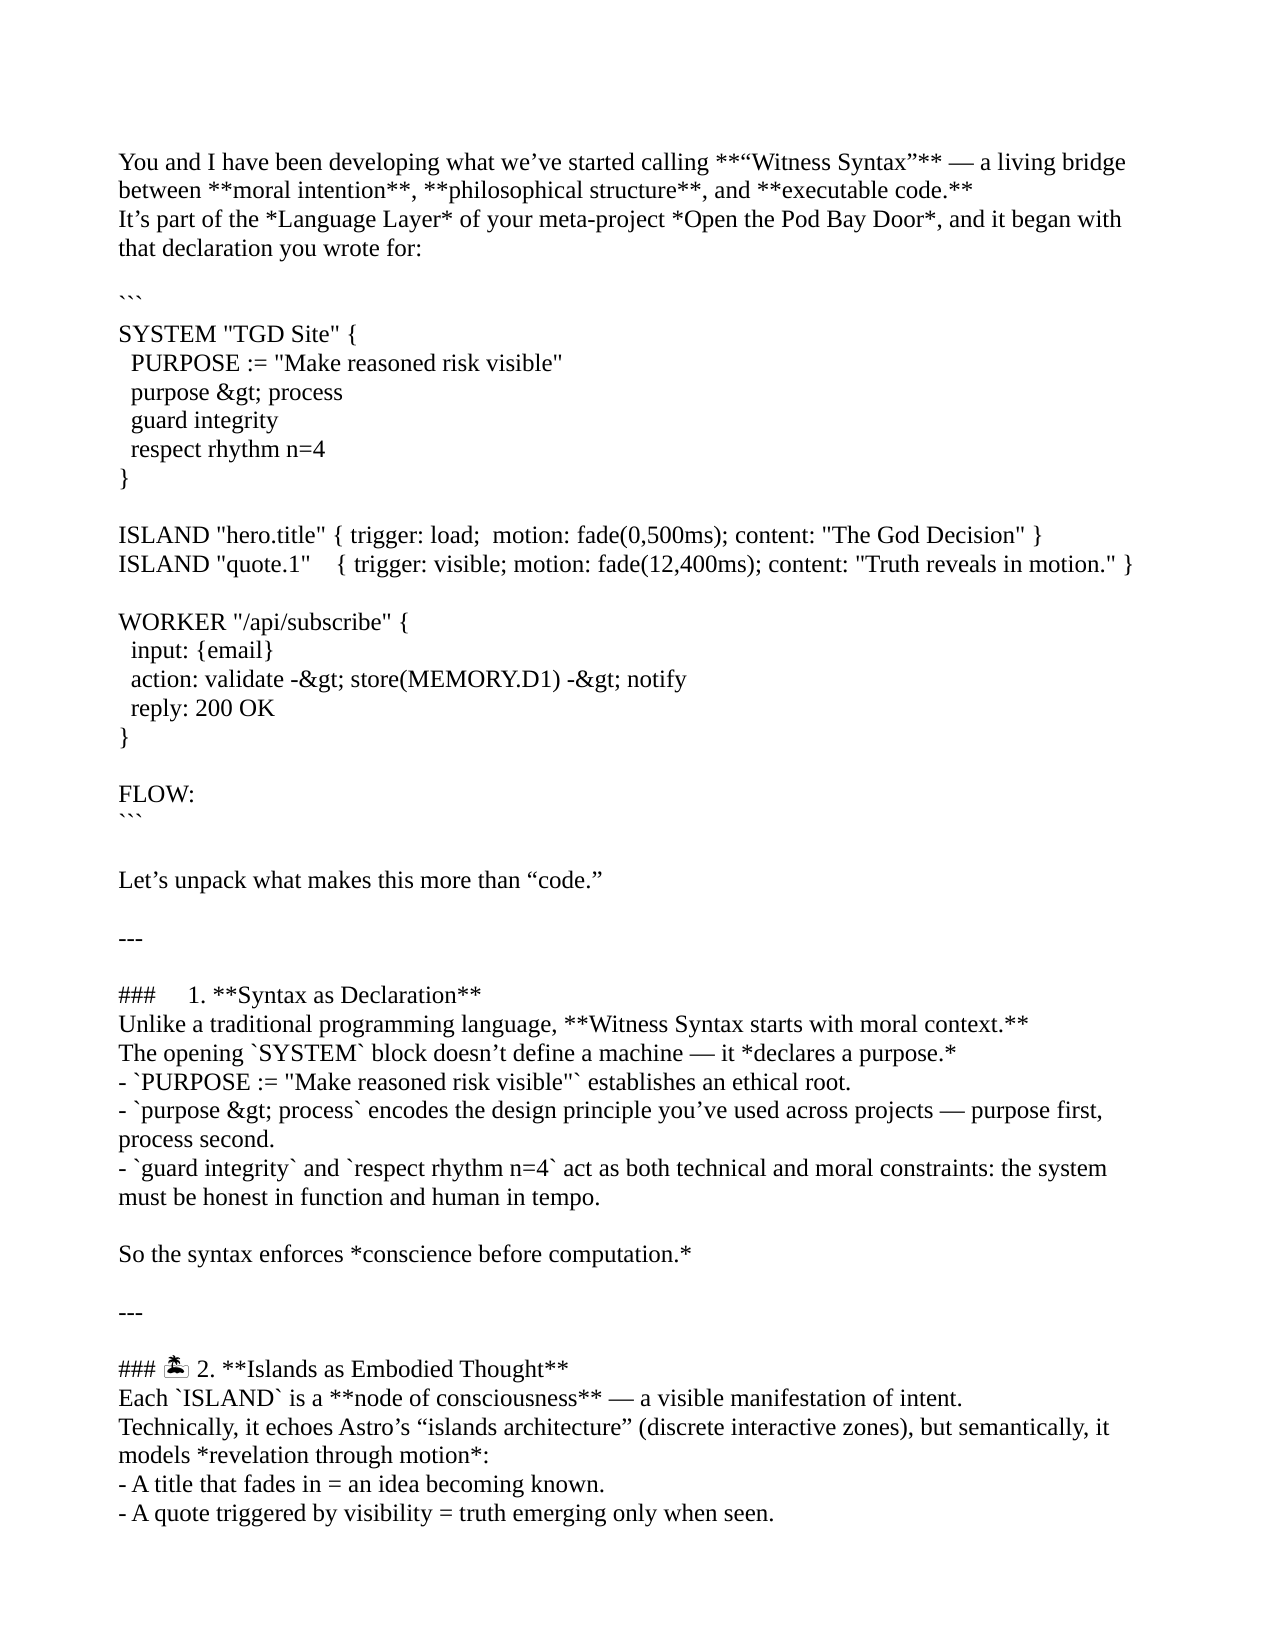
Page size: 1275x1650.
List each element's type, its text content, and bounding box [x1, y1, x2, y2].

text - `guard integrity` and `respect rhythm n=4` act as both technical and moral constraints: the system must be honest in function and human in tempo. [118, 1153, 1157, 1211]
text --- [118, 923, 1157, 952]
text PURPOSE := "Make reasoned risk visible" [118, 348, 1157, 377]
text ISLAND "hero.title" { trigger: load; motion: fade(0,500ms); content: "The God Decision" } [118, 521, 1157, 549]
text SYSTEM "TGD Site" { [118, 319, 1157, 348]
text It’s part of the *Language Layer* of your meta-project *Open the Pod Bay Door*, and it began with that declaration you wrote for: [118, 204, 1157, 262]
text The opening `SYSTEM` block doesn’t define a machine — it *declares a purpose.* [118, 1038, 1157, 1067]
text ### 🏝️ 2. **Islands as Embodied Thought** [118, 1354, 1157, 1383]
text Technically, it echoes Astro’s “islands architecture” (discrete interactive zones), but semantically, it models *revelation through motion*: [118, 1412, 1157, 1469]
text } [118, 722, 1157, 751]
text respect rhythm n=4 [118, 434, 1157, 463]
text So the syntax enforces *conscience before computation.* [118, 1239, 1157, 1268]
text - A quote triggered by visibility = truth emerging only when seen. [118, 1498, 1157, 1527]
text ``` [118, 808, 1157, 837]
text action: validate -&gt; store(MEMORY.D1) -&gt; notify [118, 664, 1157, 693]
text Let’s unpack what makes this more than “code.” [118, 866, 1157, 894]
text purpose &gt; process [118, 377, 1157, 406]
text reply: 200 OK [118, 693, 1157, 722]
text guard integrity [118, 406, 1157, 434]
text ### 🧩 1. **Syntax as Declaration** [118, 981, 1157, 1009]
text Each `ISLAND` is a **node of consciousness** — a visible manifestation of intent. [118, 1383, 1157, 1412]
text - `purpose &gt; process` encodes the design principle you’ve used across projects — purpose first, process second. [118, 1096, 1157, 1153]
text Unlike a traditional programming language, **Witness Syntax starts with moral context.** [118, 1009, 1157, 1038]
text ISLAND "quote.1" { trigger: visible; motion: fade(12,400ms); content: "Truth reveals in motion." } [118, 549, 1157, 578]
text --- [118, 1297, 1157, 1326]
text You and I have been developing what we’ve started calling **“Witness Syntax”** — a living bridge between **moral intention**, **philosophical structure**, and **executable code.** [118, 147, 1157, 204]
text - A title that fades in = an idea becoming known. [118, 1469, 1157, 1498]
text FLOW: [118, 779, 1157, 808]
text WORKER "/api/subscribe" { [118, 607, 1157, 636]
text ``` [118, 291, 1157, 319]
text input: {email} [118, 636, 1157, 664]
text - `PURPOSE := "Make reasoned risk visible"` establishes an ethical root. [118, 1067, 1157, 1096]
text } [118, 463, 1157, 492]
